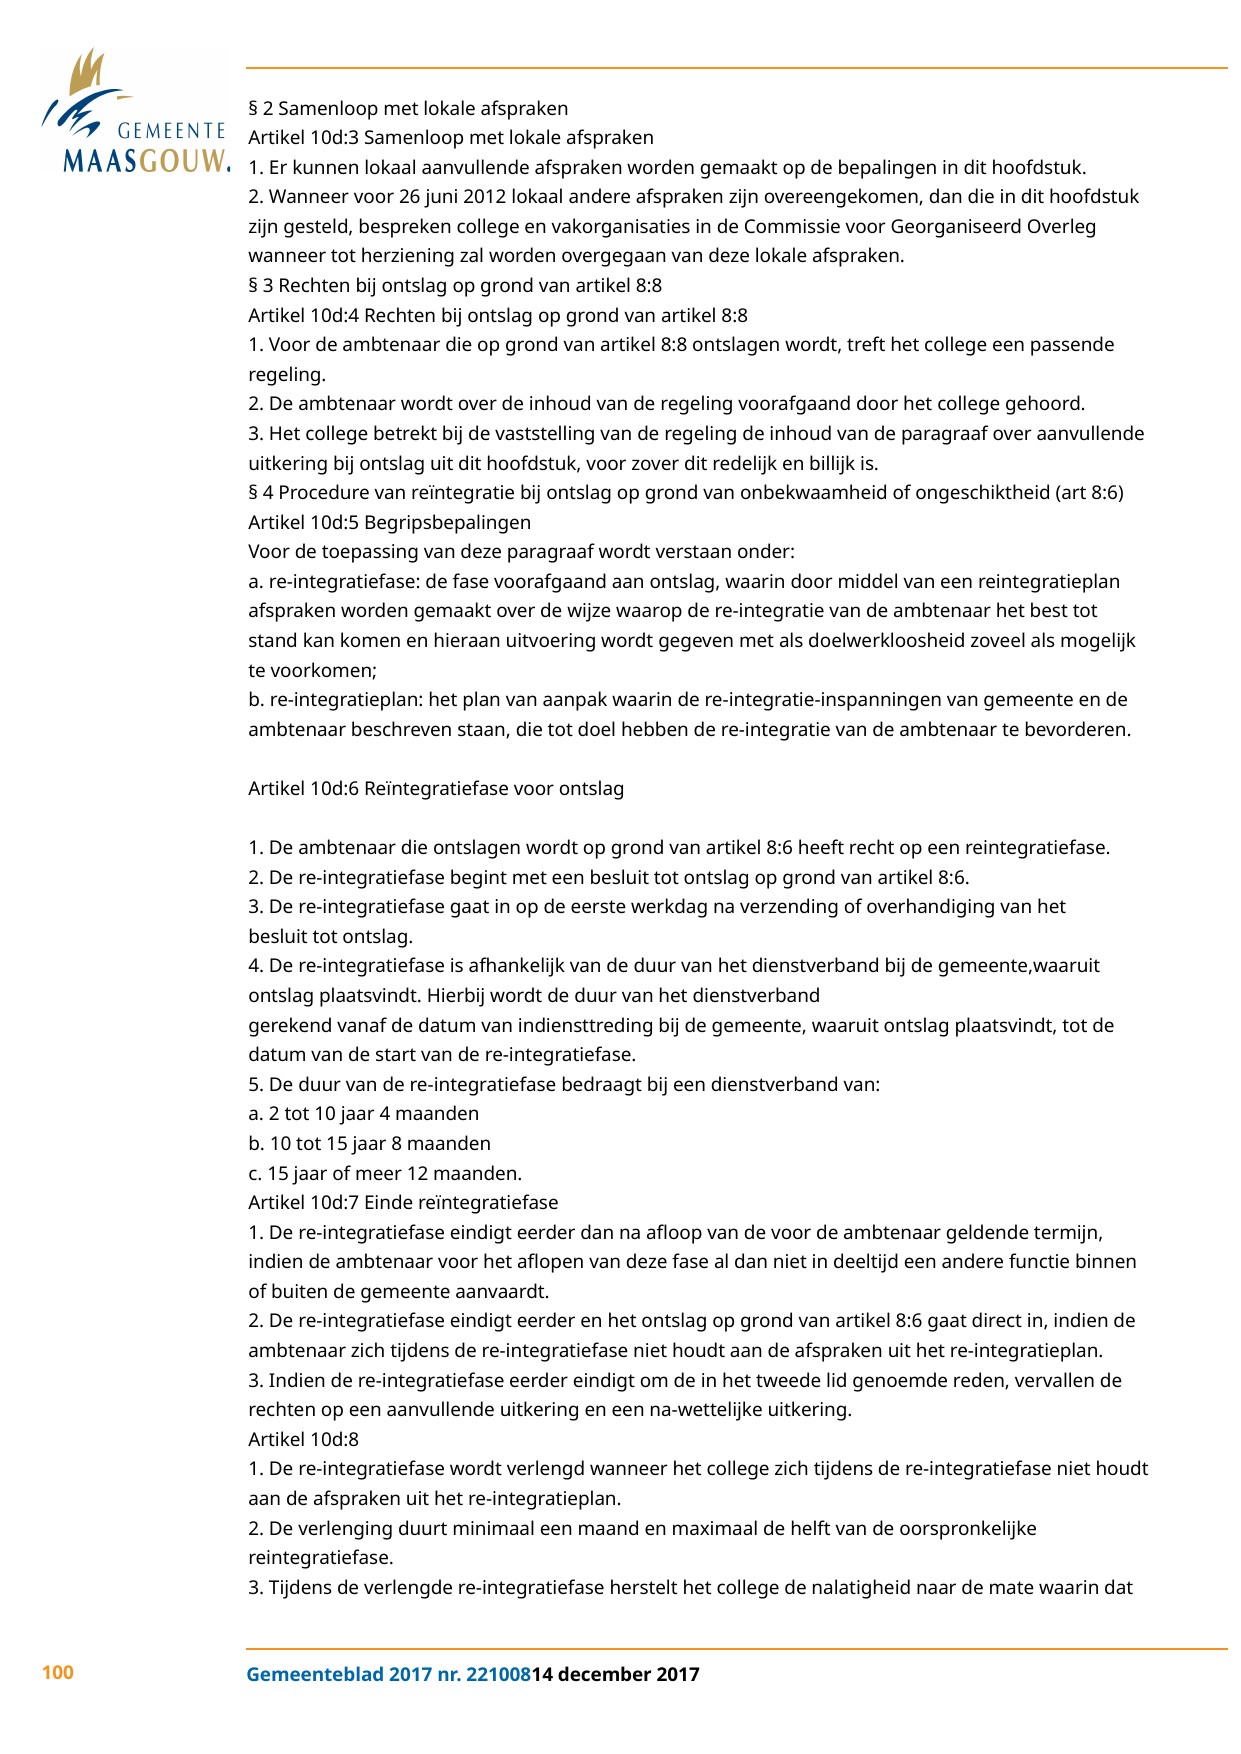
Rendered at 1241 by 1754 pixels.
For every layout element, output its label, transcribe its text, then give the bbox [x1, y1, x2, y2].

text Artikel 10d:3 Samenloop met lokale afspraken [248, 124, 1152, 150]
text § 2 Samenloop met lokale afspraken [248, 95, 1152, 121]
text Artikel 10d:4 Rechten bij ontslag op grond van artikel 8:8 [248, 302, 1152, 328]
text b. re-integratieplan: het plan van aanpak waarin de re-integratie-inspanningen van gemeente en de ambtenaar beschreven staan, die tot doel hebben de re-integratie van de ambtenaar te bevorderen. [248, 686, 1152, 742]
text 2. Wanneer voor 26 juni 2012 lokaal andere afspraken zijn overeengekomen, dan die in dit hoofdstuk zijn gesteld, bespreken college en vakorganisaties in de Commissie voor Georganiseerd Overleg wanneer tot herziening zal worden overgegaan van deze lokale afspraken. [248, 183, 1152, 268]
text a. re-integratiefase: de fase voorafgaand aan ontslag, waarin door middel van een reintegratieplan afspraken worden gemaakt over de wijze waarop de re-integratie van de ambtenaar het best tot stand kan komen en hieraan uitvoering wordt gegeven met als doelwerkloosheid zoveel als mogelijk te voorkomen; [248, 568, 1152, 683]
text 1. Voor de ambtenaar die op grond van artikel 8:8 ontslagen wordt, treft het college een passende regeling. [248, 331, 1152, 387]
text 3. Tijdens de verlengde re-integratiefase herstelt het college de nalatigheid naar de mate waarin dat [248, 1574, 1152, 1600]
text 5. De duur van de re-integratiefase bedraagt bij een dienstverband van: [248, 1071, 1152, 1097]
text 3. Indien de re-integratiefase eerder eindigt om de in het tweede lid genoemde reden, vervallen de rechten op een aanvullende uitkering en een na-wettelijke uitkering. [248, 1367, 1152, 1422]
text 1. De re-integratiefase wordt verlengd wanneer het college zich tijdens de re-integratiefase niet houdt aan de afspraken uit het re-integratieplan. [248, 1456, 1152, 1511]
text 3. De re-integratiefase gaat in op de eerste werkdag na verzending of overhandiging van het [248, 893, 1152, 919]
text 2. De ambtenaar wordt over de inhoud van de regeling voorafgaand door het college gehoord. [248, 391, 1152, 416]
text Artikel 10d:7 Einde reïntegratiefase [248, 1189, 1152, 1215]
text Artikel 10d:5 Begripsbepalingen [248, 509, 1152, 535]
text 2. De re-integratiefase eindigt eerder en het ontslag op grond van artikel 8:6 gaat direct in, indien de ambtenaar zich tijdens de re-integratiefase niet houdt aan de afspraken uit het re-integratieplan. [248, 1308, 1152, 1363]
text c. 15 jaar of meer 12 maanden. [248, 1160, 1152, 1186]
text 1. Er kunnen lokaal aanvullende afspraken worden gemaakt op de bepalingen in dit hoofdstuk. [248, 154, 1152, 180]
text 4. De re-integratiefase is afhankelijk van de duur van het dienstverband bij de gemeente,waaruit ontslag plaatsvindt. Hierbij wordt de duur van het dienstverband [248, 953, 1152, 1008]
text gerekend vanaf de datum van indiensttreding bij de gemeente, waaruit ontslag plaatsvindt, tot de datum van de start van de re-integratiefase. [248, 1012, 1152, 1067]
text besluit tot ontslag. [248, 923, 1152, 949]
text Artikel 10d:8 [248, 1426, 1152, 1452]
text Artikel 10d:6 Reïntegratiefase voor ontslag [248, 775, 1152, 801]
text 2. De re-integratiefase begint met een besluit tot ontslag op grond van artikel 8:6. [248, 864, 1152, 890]
text Voor de toepassing van deze paragraaf wordt verstaan onder: [248, 538, 1152, 564]
text 1. De re-integratiefase eindigt eerder dan na afloop van de voor de ambtenaar geldende termijn, indien de ambtenaar voor het aflopen van deze fase al dan niet in deeltijd een andere functie binnen of buiten de gemeente aanvaardt. [248, 1219, 1152, 1304]
text 1. De ambtenaar die ontslagen wordt op grond van artikel 8:6 heeft recht op een reintegratiefase. [248, 834, 1152, 860]
text § 4 Procedure van reïntegratie bij ontslag op grond van onbekwaamheid of ongeschiktheid (art 8:6) [248, 479, 1152, 505]
text § 3 Rechten bij ontslag op grond van artikel 8:8 [248, 272, 1152, 298]
text 2. De verlenging duurt minimaal een maand en maximaal de helft van de oorspronkelijke reintegratiefase. [248, 1515, 1152, 1570]
text 3. Het college betrekt bij de vaststelling van de regeling de inhoud van de paragraaf over aanvullende uitkering bij ontslag uit dit hoofdstuk, voor zover dit redelijk en billijk is. [248, 420, 1152, 476]
text b. 10 tot 15 jaar 8 maanden [248, 1130, 1152, 1156]
text a. 2 tot 10 jaar 4 maanden [248, 1101, 1152, 1126]
picture [41, 47, 231, 172]
